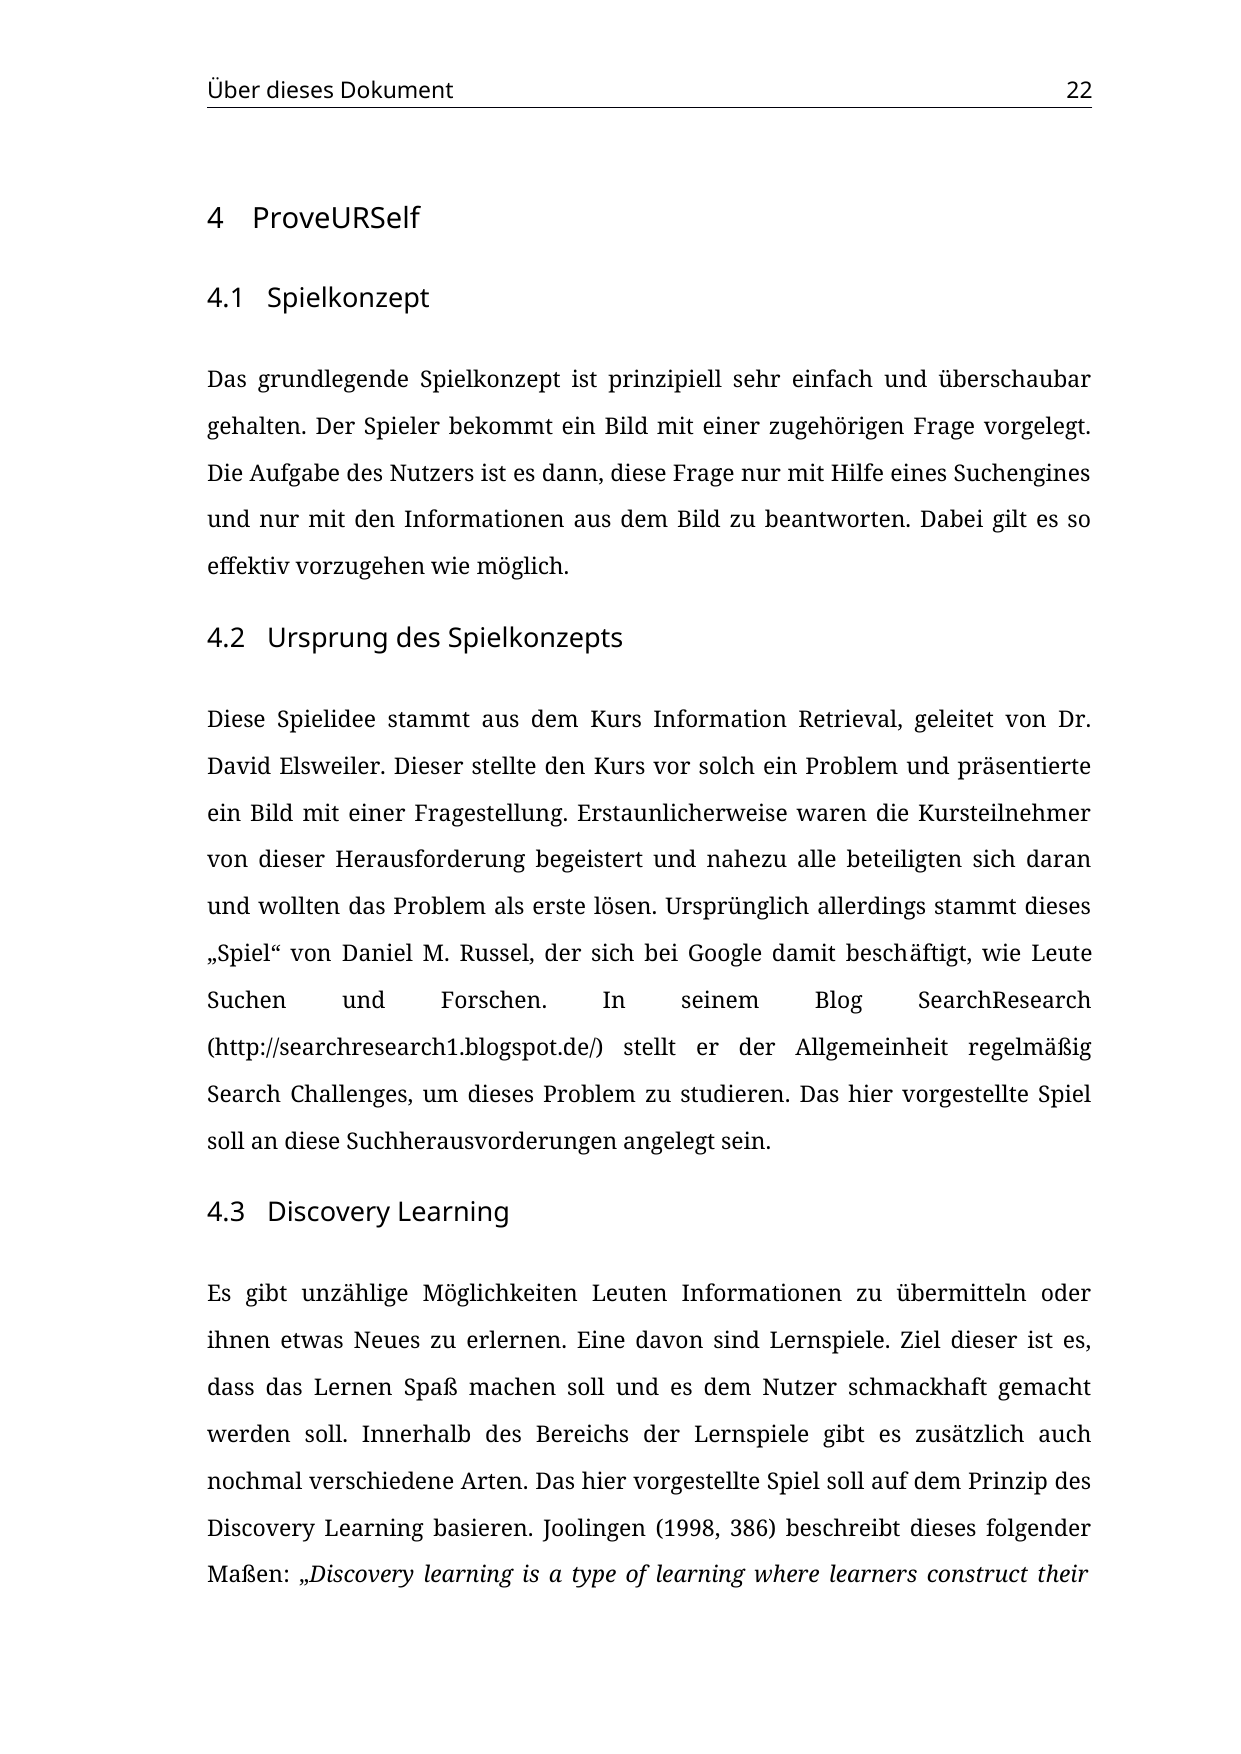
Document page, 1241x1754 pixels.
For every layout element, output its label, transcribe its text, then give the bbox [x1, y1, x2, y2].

subtitle ProveURSelf [207, 198, 1092, 237]
subtitle Ursprung des Spielkonzepts [207, 618, 1092, 655]
text Es gibt unzählige Möglichkeiten Leuten Informationen zu übermitteln oder ihnen etwas Neues zu erlernen. Eine davon sind Lernspiele. Ziel dieser ist es, dass das Lernen Spaß machen soll und es dem Nutzer schmackhaft gemacht werden soll. Innerhalb des Bereichs der Lernspiele gibt es zusätzlich auch nochmal verschiedene Arten. Das hier vorgestellte Spiel soll auf dem Prinzip des Discovery Learning basieren. Joolingen (1998, 386) beschreibt dieses folgender Maßen: „Discovery learning is a type of learning where learners construct their [207, 1277, 1092, 1590]
text Diese Spielidee stammt aus dem Kurs Information Retrieval, geleitet von Dr. David Elsweiler. Dieser stellte den Kurs vor solch ein Problem und präsentierte ein Bild mit einer Fragestellung. Erstaunlicherweise waren die Kursteilnehmer von dieser Herausforderung begeistert und nahezu alle beteiligten sich daran und wollten das Problem als erste lösen. Ursprünglich allerdings stammt dieses „Spiel“ von Daniel M. Russel, der sich bei Google damit beschäftigt, wie Leute Suchen und Forschen. In seinem Blog SearchResearch (http://searchresearch1.blogspot.de/) stellt er der Allgemeinheit regelmäßig Search Challenges, um dieses Problem zu studieren. Das hier vorgestellte Spiel soll an diese Suchherausvorderungen angelegt sein. [207, 703, 1092, 1156]
subtitle Discovery Learning [207, 1192, 1092, 1229]
subtitle Spielkonzept [207, 278, 1092, 315]
text Das grundlegende Spielkonzept ist prinzipiell sehr einfach und überschaubar gehalten. Der Spieler bekommt ein Bild mit einer zugehörigen Frage vorgelegt. Die Aufgabe des Nutzers ist es dann, diese Frage nur mit Hilfe eines Suchengines und nur mit den Informationen aus dem Bild zu beantworten. Dabei gilt es so effektiv vorzugehen wie möglich. [207, 363, 1092, 582]
